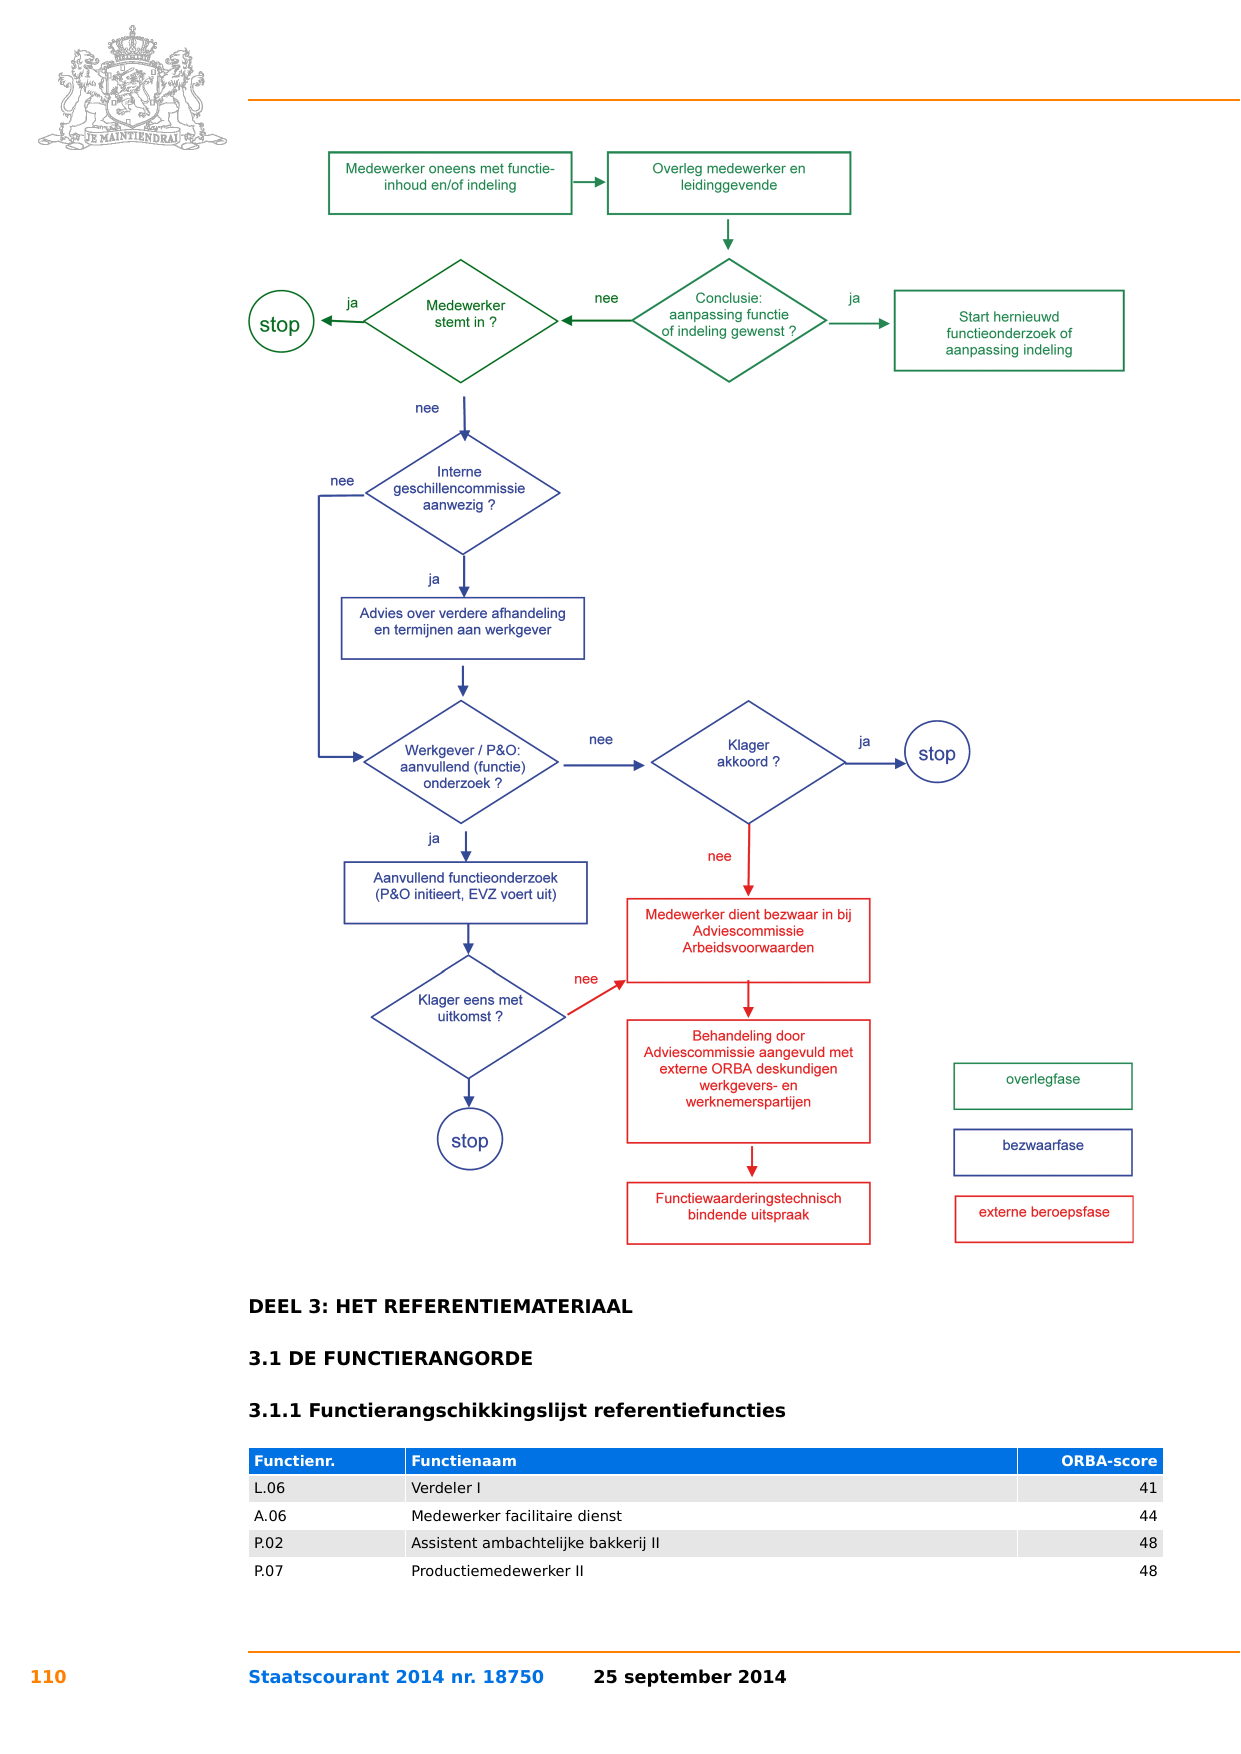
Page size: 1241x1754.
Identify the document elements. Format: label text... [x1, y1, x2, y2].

table_cell Productiemedewerker II [406, 1558, 1017, 1584]
table_cell 41 [1018, 1476, 1163, 1502]
table_cell A.06 [249, 1503, 405, 1529]
subtitle 3.1.1 Functierangschikkingslijst referentiefuncties [248, 1400, 1163, 1422]
subtitle 3.1 DE FUNCTIERANGORDE [248, 1348, 1163, 1370]
table_cell Verdeler I [406, 1476, 1017, 1502]
table_cell P.07 [249, 1558, 405, 1584]
table_cell P.02 [249, 1530, 405, 1557]
table_cell 44 [1018, 1503, 1163, 1529]
table_cell L.06 [249, 1476, 405, 1502]
table_cell Medewerker facilitaire dienst [406, 1503, 1017, 1529]
subtitle DEEL 3: HET REFERENTIEMATERIAAL [248, 1296, 1163, 1318]
table_cell 48 [1018, 1558, 1163, 1584]
table_header Functienaam [406, 1448, 1017, 1474]
table_cell Assistent ambachtelijke bakkerij II [406, 1530, 1017, 1557]
table_cell 48 [1018, 1530, 1163, 1557]
table_header ORBA-score [1018, 1448, 1163, 1474]
picture [38, 25, 227, 150]
picture [248, 151, 1134, 1245]
table_header Functienr. [249, 1448, 405, 1474]
